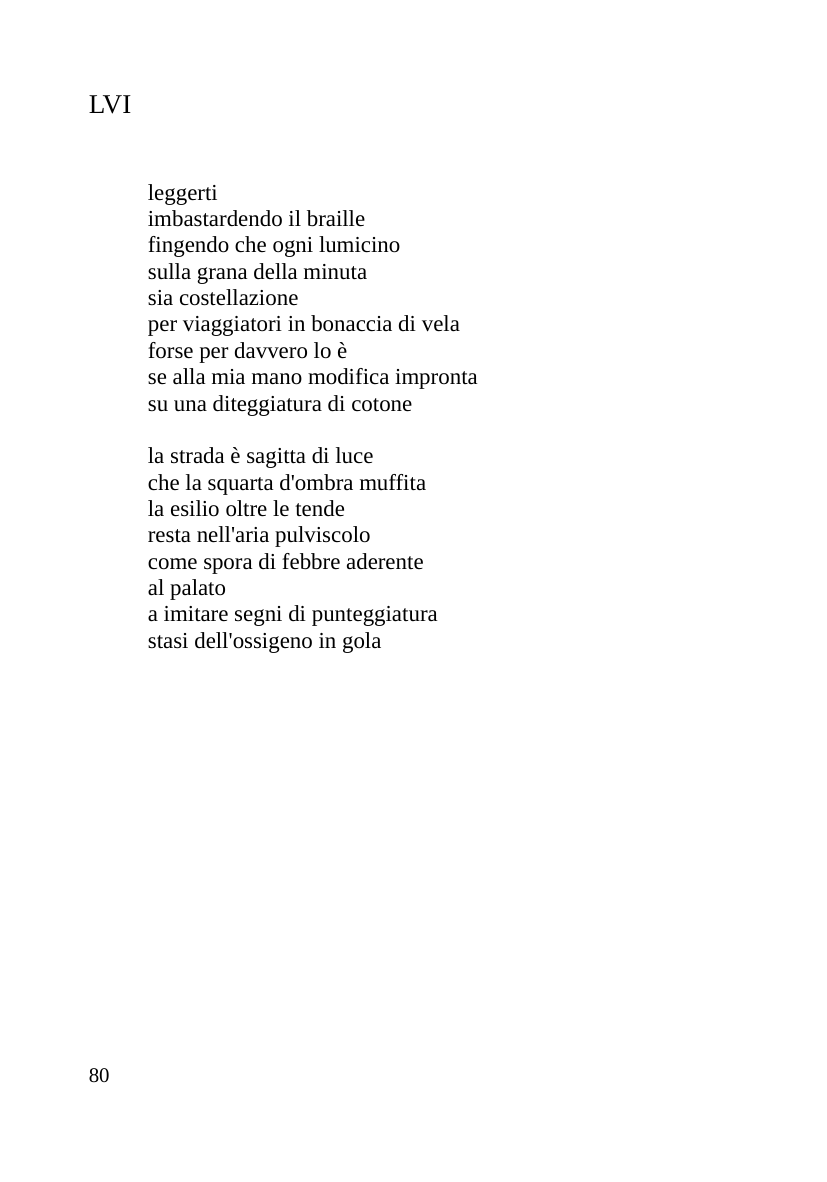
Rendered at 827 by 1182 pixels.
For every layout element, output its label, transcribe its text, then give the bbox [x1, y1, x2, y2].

text sulla grana della minuta [148, 258, 738, 284]
text imbastardendo il braille [148, 205, 738, 231]
text fingendo che ogni lumicino [148, 231, 738, 258]
text per viaggiatori in bonaccia di vela [148, 311, 738, 337]
text la esilio oltre le tende [148, 495, 738, 521]
text che la squarta d'ombra muffita [148, 469, 738, 495]
text leggerti [148, 179, 738, 205]
text LVI [88, 88, 738, 120]
text su una diteggiatura di cotone [148, 389, 738, 416]
text se alla mia mano modifica impronta [148, 363, 738, 389]
text resta nell'aria pulviscolo [148, 521, 738, 548]
text come spora di febbre aderente [148, 548, 738, 574]
text al palato [148, 574, 738, 600]
text sia costellazione [148, 284, 738, 311]
text forse per davvero lo è [148, 337, 738, 363]
text a imitare segni di punteggiatura [148, 600, 738, 627]
text stasi dell'ossigeno in gola [148, 627, 738, 653]
text la strada è sagitta di luce [148, 442, 738, 469]
